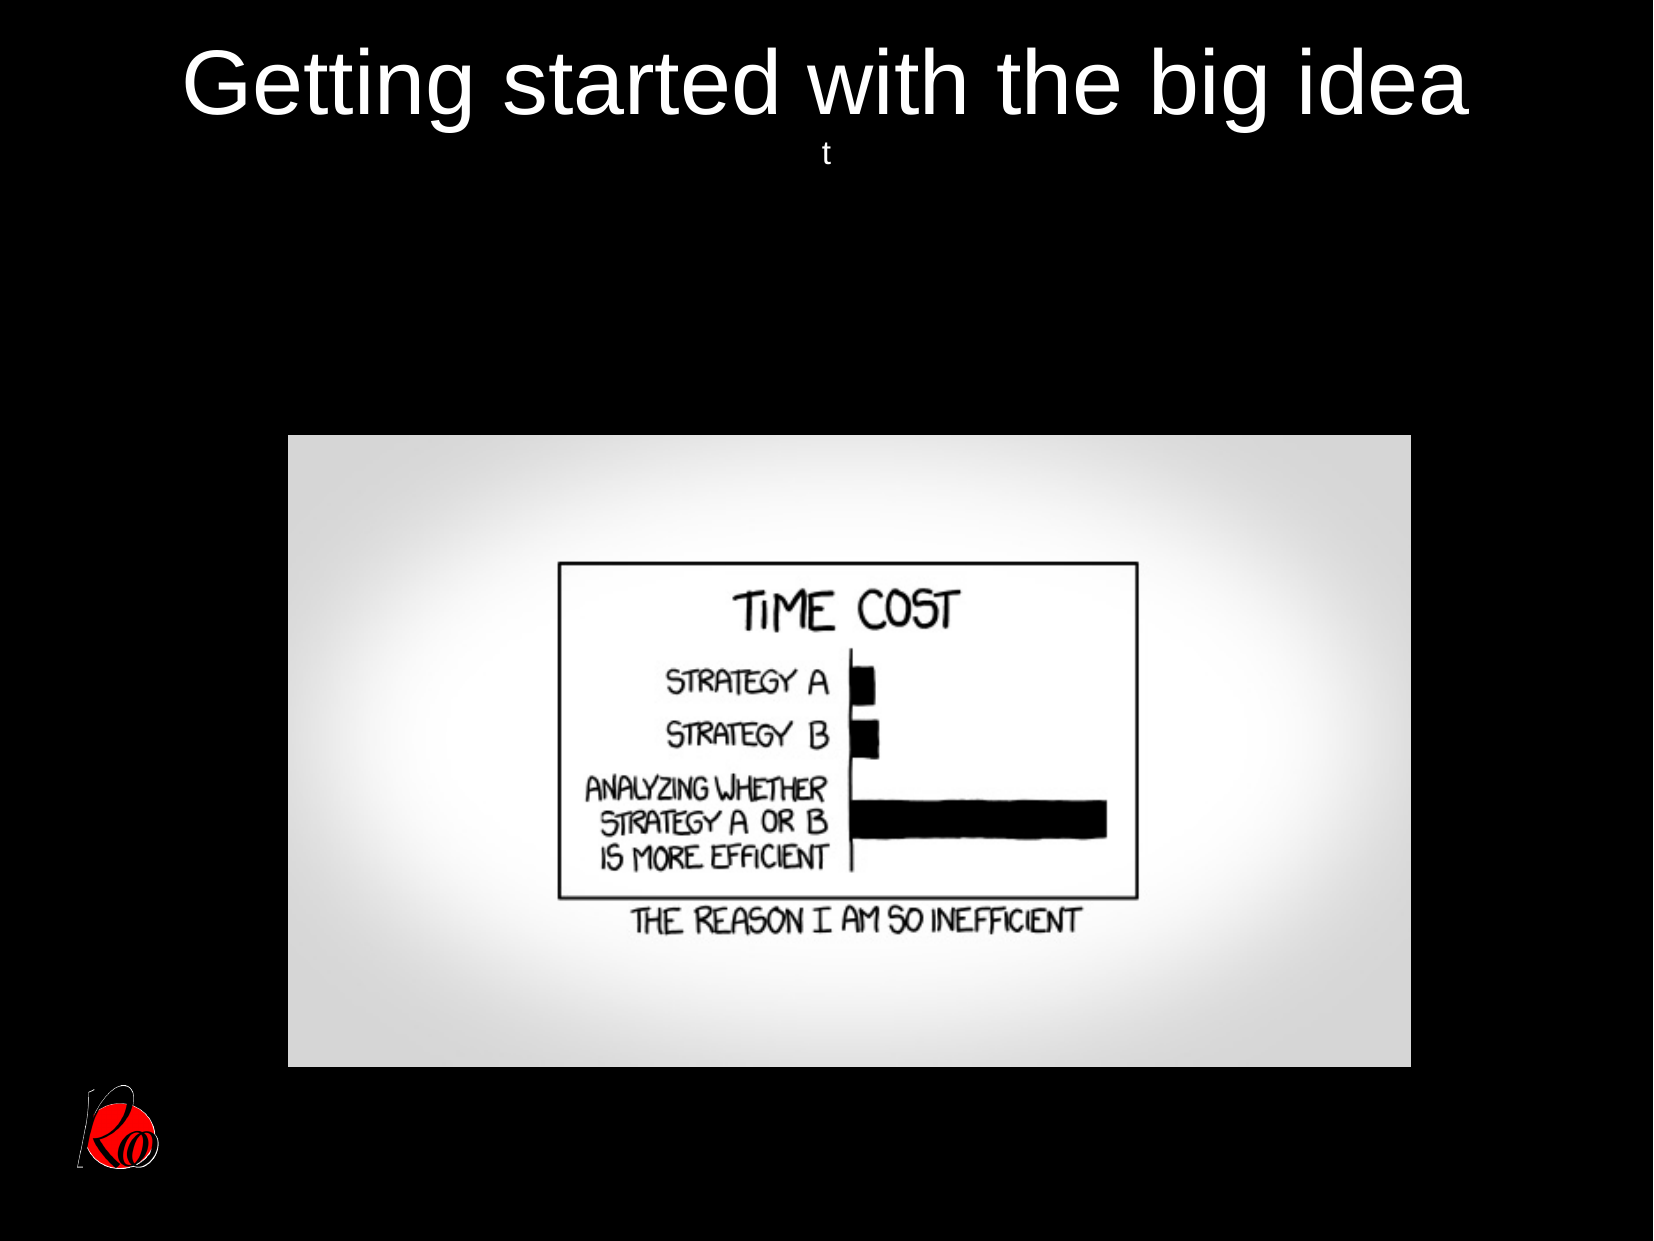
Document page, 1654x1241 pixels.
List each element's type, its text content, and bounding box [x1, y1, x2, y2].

picture [75, 1085, 159, 1171]
picture [288, 435, 1411, 1067]
title Getting started with the big idea t [82, 31, 1571, 275]
subtitle [82, 290, 1571, 1010]
